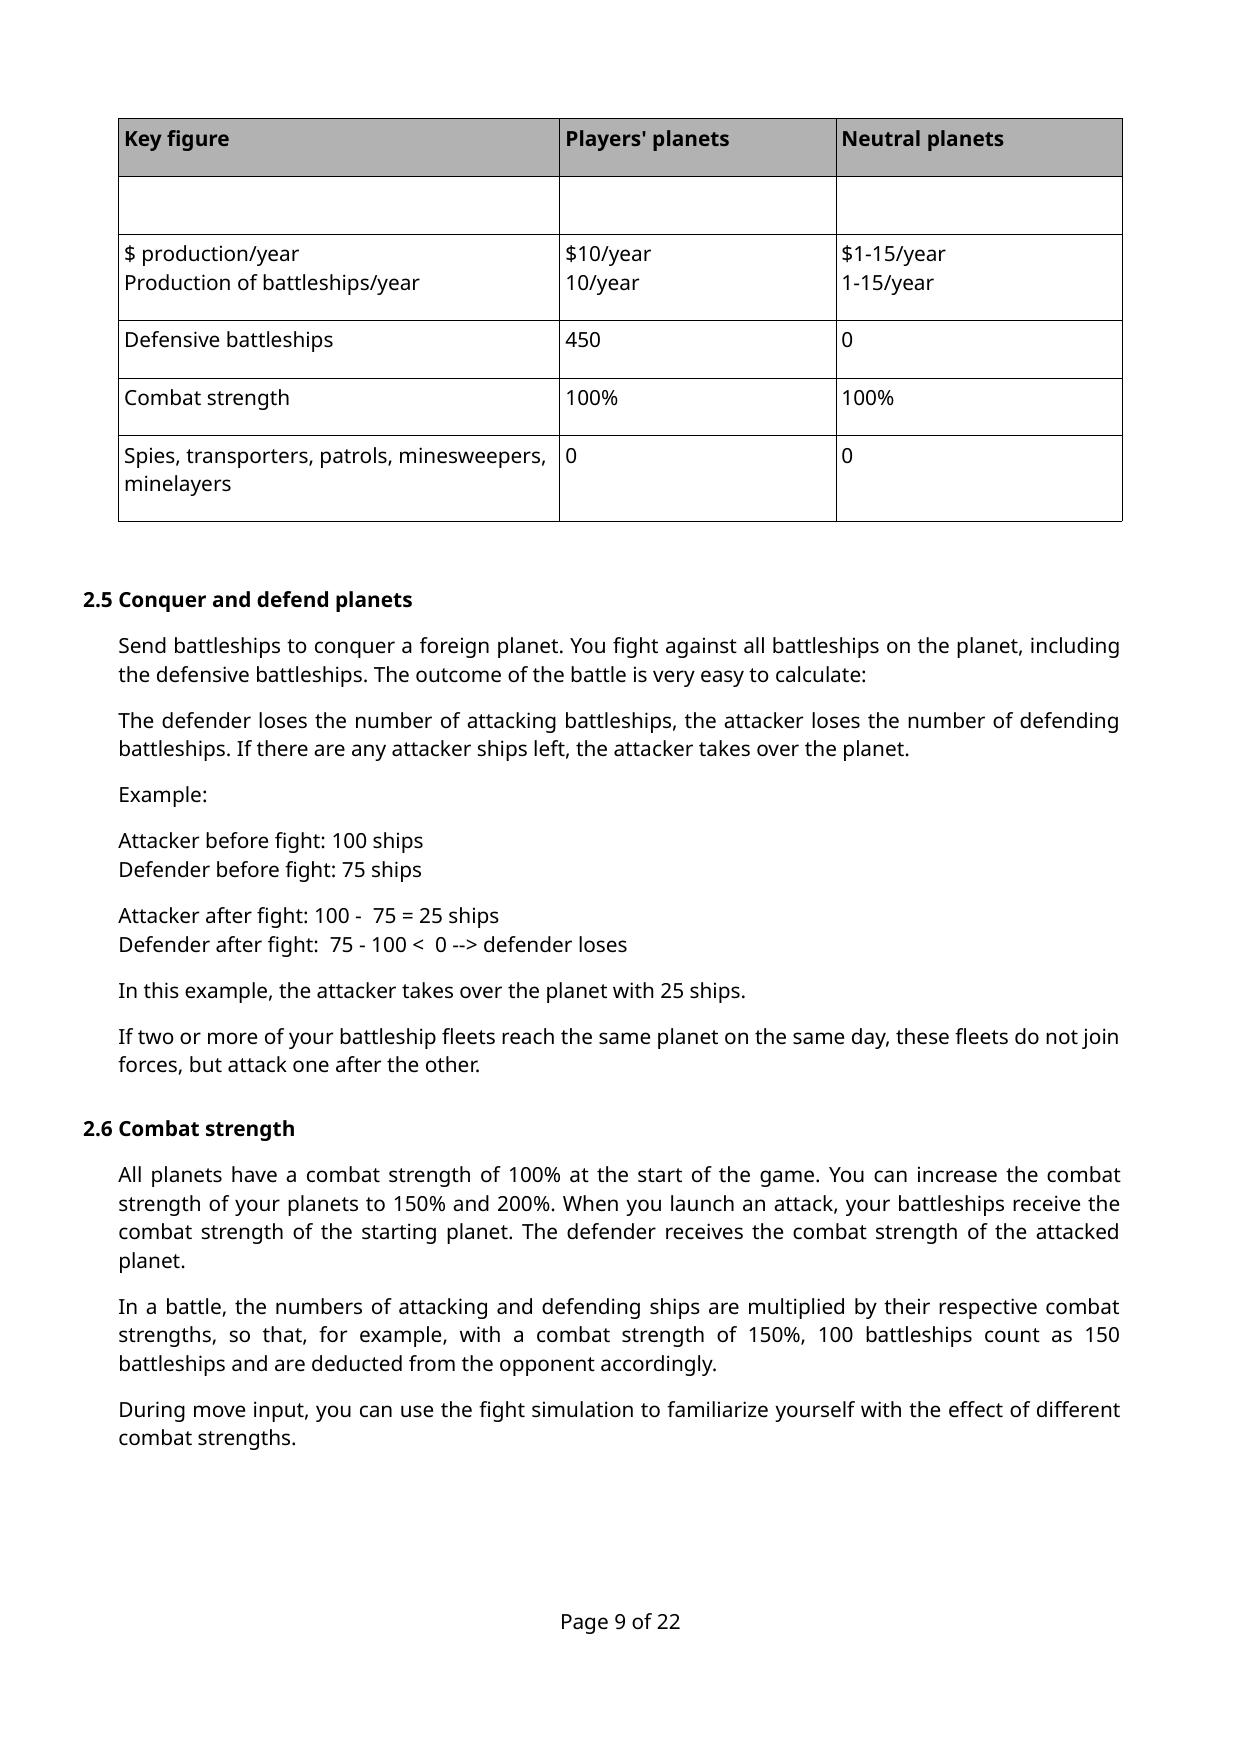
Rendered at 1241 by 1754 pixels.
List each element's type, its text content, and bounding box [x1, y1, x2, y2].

table_cell [119, 177, 559, 233]
table_header Key figure [119, 119, 559, 176]
table_cell 100% [560, 379, 836, 435]
table_cell Defensive battleships [119, 321, 559, 377]
subtitle Combat strength [118, 1114, 1122, 1143]
text In a battle, the numbers of attacking and defending ships are multiplied by their respective combat strengths, so that, for example, with a combat strength of 150%, 100 battleships count as 150 battleships and are deducted from the opponent accordingly. [118, 1292, 1122, 1377]
text In this example, the attacker takes over the planet with 25 ships. [118, 976, 1122, 1004]
table_cell [837, 177, 1122, 233]
table_cell 0 [837, 321, 1122, 377]
table_cell Combat strength [119, 379, 559, 435]
table_cell 0 [837, 436, 1122, 521]
table_cell Spies, transporters, patrols, minesweepers, minelayers [119, 436, 559, 521]
table_cell $ production/year Production of battleships/year [119, 235, 559, 320]
table_header Players' planets [560, 119, 836, 176]
text The defender loses the number of attacking battleships, the attacker loses the number of defending battleships. If there are any attacker ships left, the attacker takes over the planet. [118, 706, 1122, 763]
text During move input, you can use the fight simulation to familiarize yourself with the effect of different combat strengths. [118, 1395, 1122, 1452]
table_header Neutral planets [837, 119, 1122, 176]
text Send battleships to conquer a foreign planet. You fight against all battleships on the planet, including the defensive battleships. The outcome of the battle is very easy to calculate: [118, 631, 1122, 688]
table_cell [560, 177, 836, 233]
text Example: [118, 781, 1122, 809]
text All planets have a combat strength of 100% at the start of the game. You can increase the combat strength of your planets to 150% and 200%. When you launch an attack, your battleships receive the combat strength of the starting planet. The defender receives the combat strength of the attacked planet. [118, 1160, 1122, 1274]
text Attacker before fight: 100 ships Defender before fight: 75 ships [118, 827, 1122, 883]
table_cell 450 [560, 321, 836, 377]
subtitle Conquer and defend planets [118, 585, 1122, 614]
text Attacker after fight: 100 - 75 = 25 ships Defender after fight: 75 - 100 < 0 --> defender loses [118, 901, 1122, 958]
table_cell $1-15/year 1-15/year [837, 235, 1122, 320]
text If two or more of your battleship fleets reach the same planet on the same day, these fleets do not join forces, but attack one after the other. [118, 1022, 1122, 1079]
table_cell $10/year 10/year [560, 235, 836, 320]
table_cell 100% [837, 379, 1122, 435]
table_cell 0 [560, 436, 836, 521]
